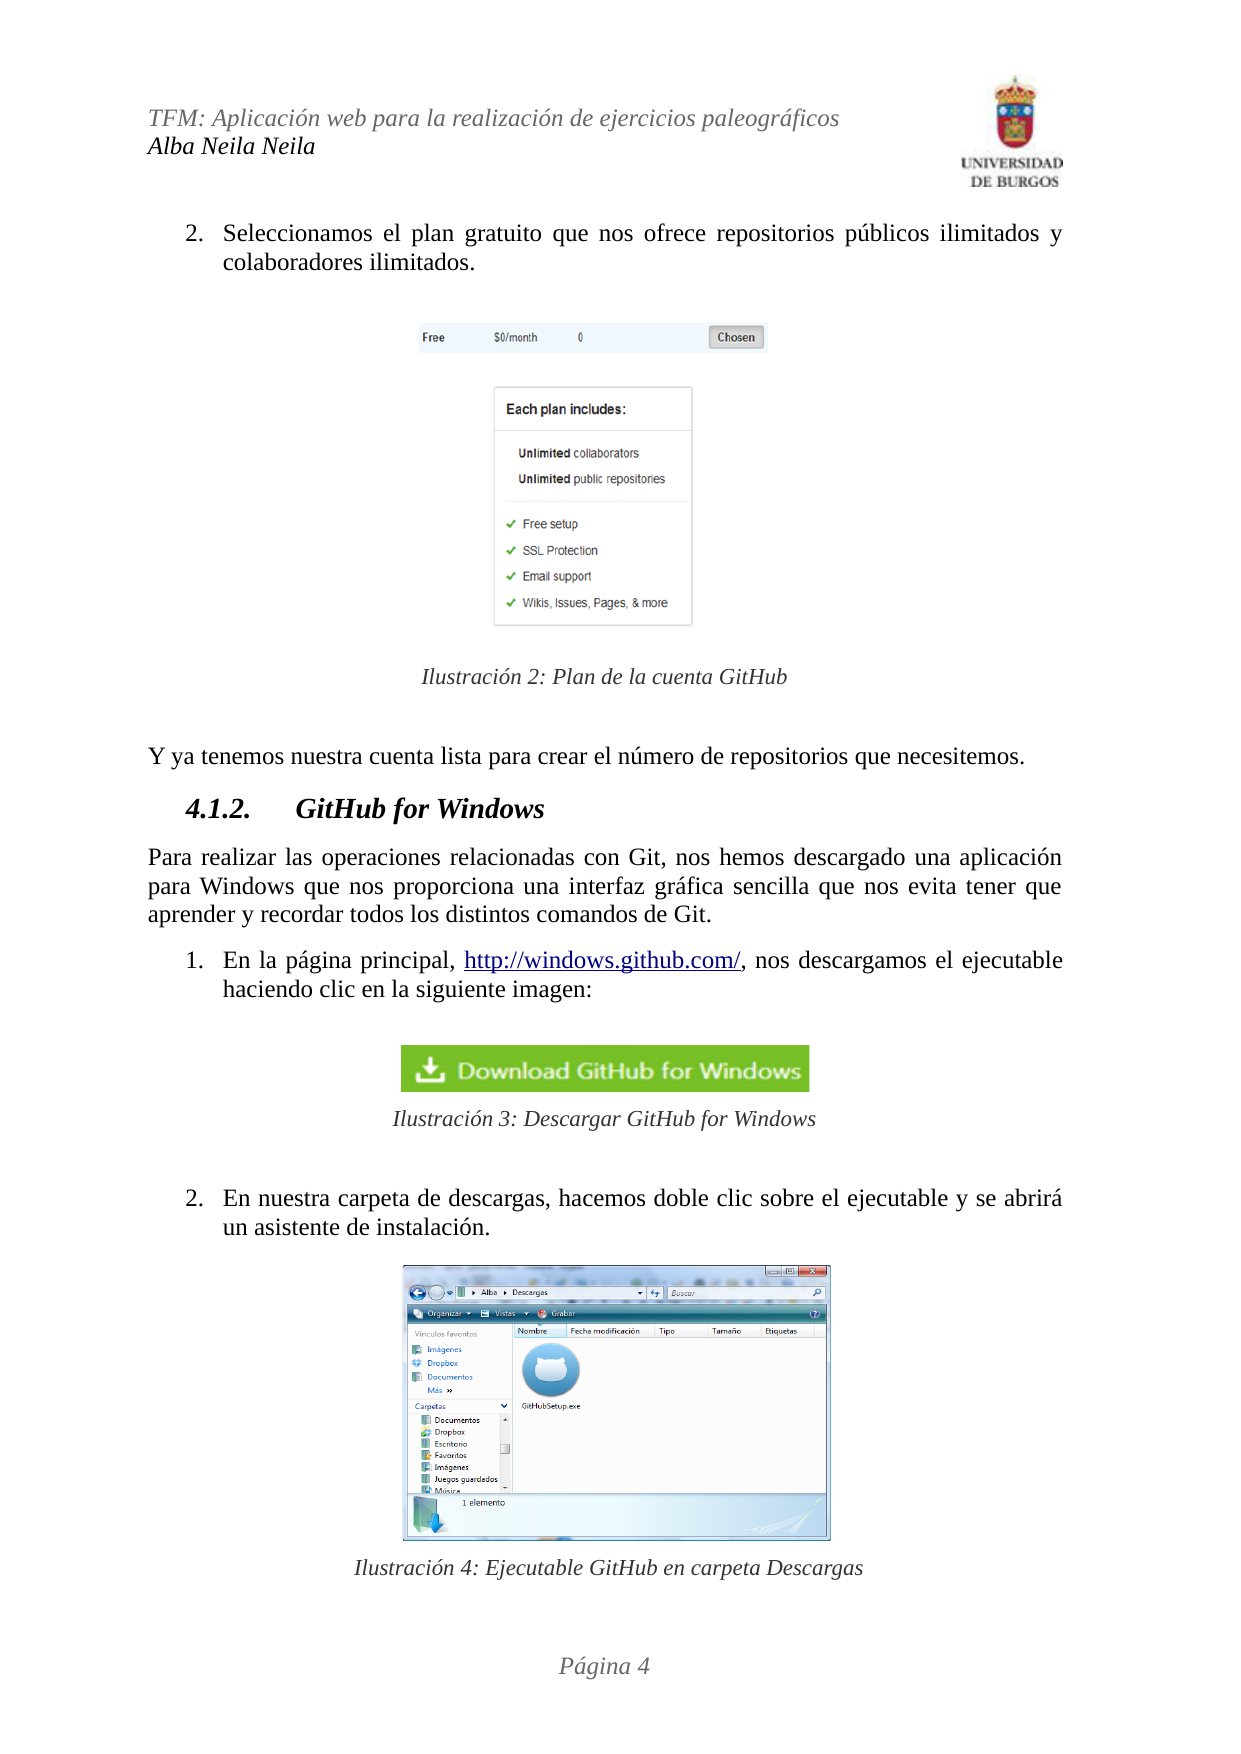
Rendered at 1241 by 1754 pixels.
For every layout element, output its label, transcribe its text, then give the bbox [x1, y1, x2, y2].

text Y ya tenemos nuestra cuenta lista para crear el número de repositorios que necesitemos. [148, 292, 1063, 770]
list Ilustración 3: Descargar GitHub for Windows [373, 1032, 837, 1131]
list En nuestra carpeta de descargas, hacemos doble clic sobre el ejecutable y se abrirá un asistente de instalación. [185, 1019, 1063, 1240]
list Seleccionamos el plan gratuito que nos ofrece repositorios públicos ilimitados y colaboradores ilimitados. [185, 218, 1063, 276]
subtitle GitHub for Windows [186, 791, 1063, 824]
picture [402, 1265, 831, 1541]
text Para realizar las operaciones relacionadas con Git, nos hemos descargado una aplicación para Windows que nos proporciona una interfaz gráfica sencilla que nos evita tener que aprender y recordar todos los distintos comandos de Git. [148, 842, 1063, 928]
text Ilustración 2: Plan de la cuenta GitHub [404, 651, 807, 689]
list En la página principal, http://windows.github.com/, nos descargamos el ejecutable haciendo clic en la siguiente imagen: [185, 945, 1063, 1002]
list [349, 1257, 871, 1269]
picture [961, 75, 1063, 187]
list [349, 1580, 871, 1606]
picture [403, 304, 807, 651]
list Ilustración 4: Ejecutable GitHub en carpeta Descargas [349, 1269, 871, 1580]
